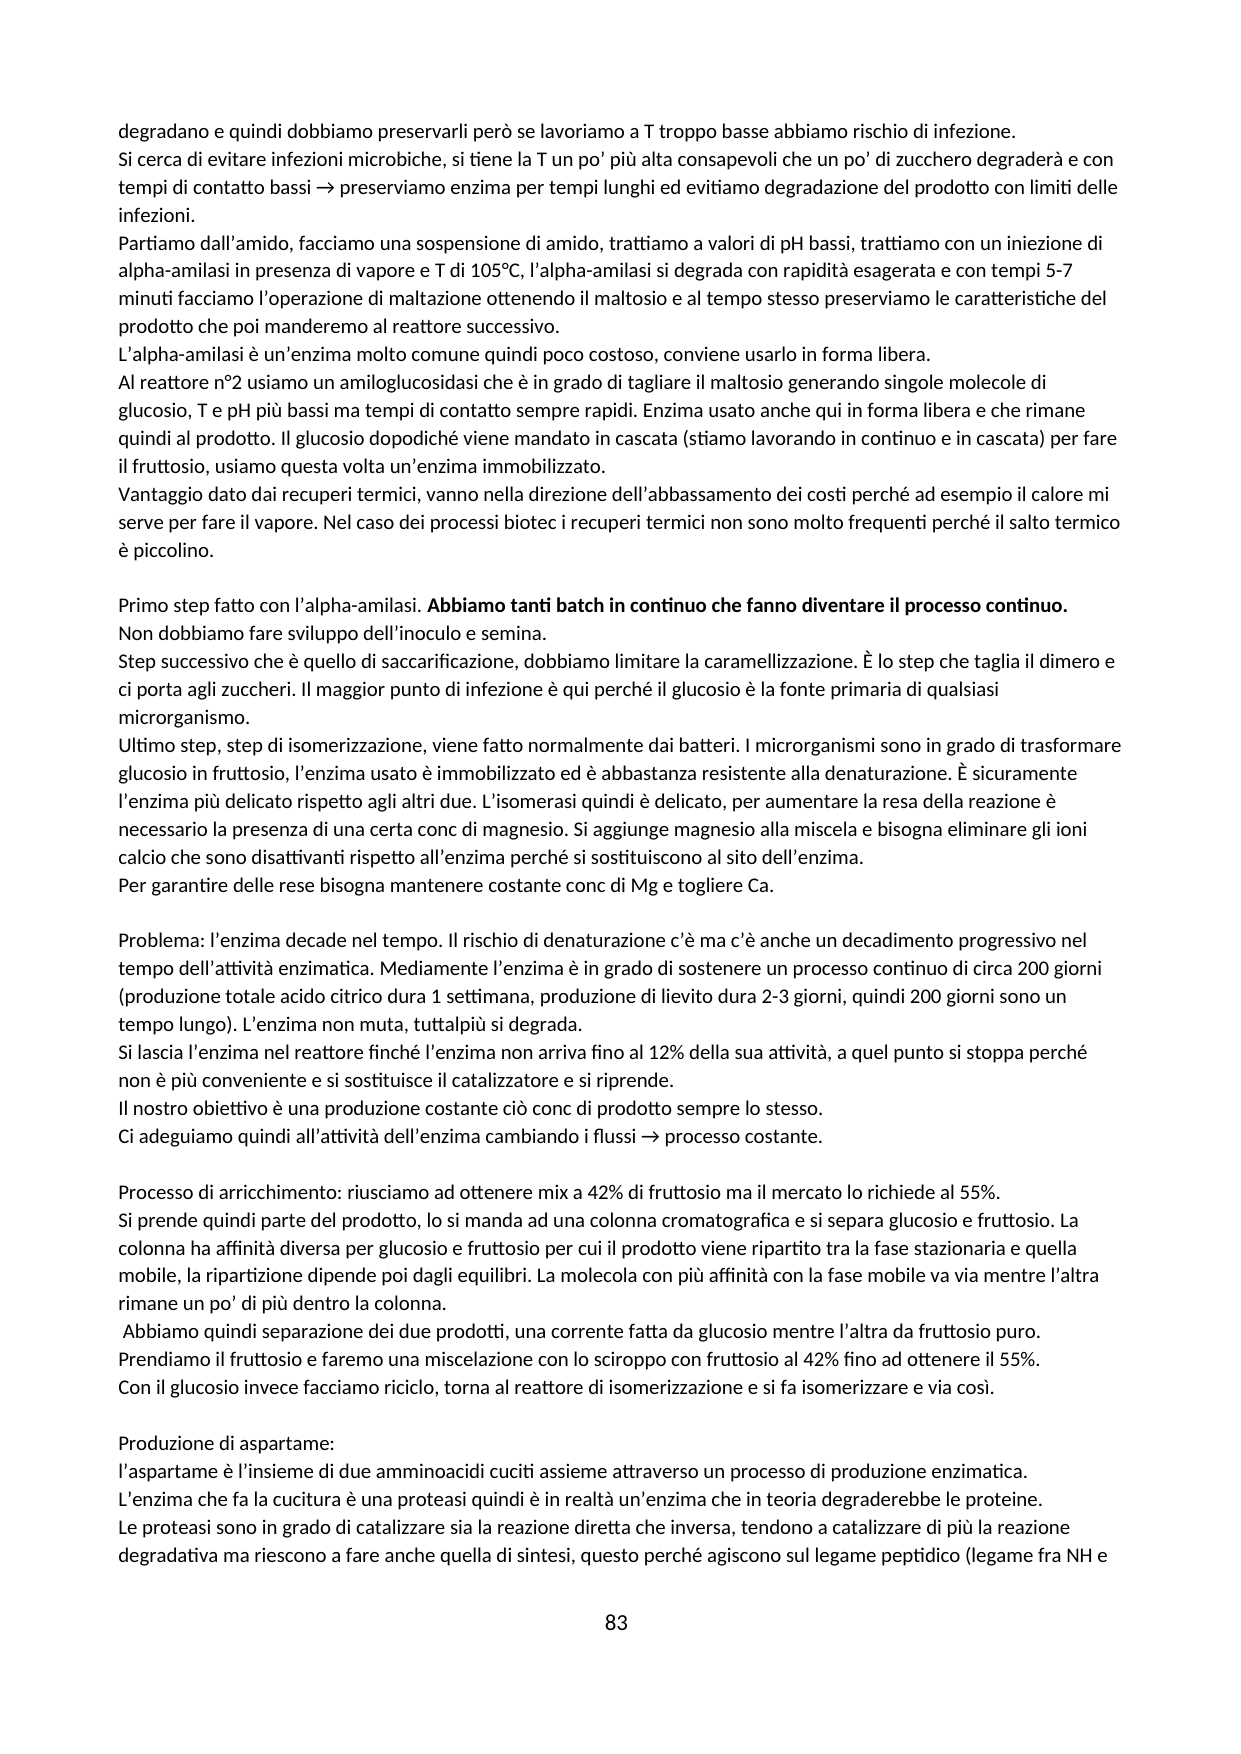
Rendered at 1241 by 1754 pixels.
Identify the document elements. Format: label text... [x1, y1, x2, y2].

text degradano e quindi dobbiamo preservarli però se lavoriamo a T troppo basse abbiamo rischio di infezione. Si cerca di evitare infezioni microbiche, si tiene la T un po’ più alta consapevoli che un po’ di zucchero degraderà e con tempi di contatto bassi → preserviamo enzima per tempi lunghi ed evitiamo degradazione del prodotto con limiti delle infezioni. Partiamo dall’amido, facciamo una sospensione di amido, trattiamo a valori di pH bassi, trattiamo con un iniezione di alpha-amilasi in presenza di vapore e T di 105°C, l’alpha-amilasi si degrada con rapidità esagerata e con tempi 5-7 minuti facciamo l’operazione di maltazione ottenendo il maltosio e al tempo stesso preserviamo le caratteristiche del prodotto che poi manderemo al reattore successivo. [118, 118, 1124, 339]
text Ci adeguiamo quindi all’attività dell’enzima cambiando i flussi → processo costante. Processo di arricchimento: riusciamo ad ottenere mix a 42% di fruttosio ma il mercato lo richiede al 55%. Si prende quindi parte del prodotto, lo si manda ad una colonna cromatografica e si separa glucosio e fruttosio. La colonna ha affinità diversa per glucosio e fruttosio per cui il prodotto viene ripartito tra la fase stazionaria e quella mobile, la ripartizione dipende poi dagli equilibri. La molecola con più affinità con la fase mobile va via mentre l’altra rimane un po’ di più dentro la colonna. [118, 1123, 1124, 1316]
text Prendiamo il fruttosio e faremo una miscelazione con lo sciroppo con fruttosio al 42% fino ad ottenere il 55%. Con il glucosio invece facciamo riciclo, torna al reattore di isomerizzazione e si fa isomerizzare e via così. Produzione di aspartame: l’aspartame è l’insieme di due amminoacidi cuciti assieme attraverso un processo di produzione enzimatica. [118, 1346, 1124, 1483]
text L’enzima che fa la cucitura è una proteasi quindi è in realtà un’enzima che in teoria degraderebbe le proteine. Le proteasi sono in grado di catalizzare sia la reazione diretta che inversa, tendono a catalizzare di più la reazione degradativa ma riescono a fare anche quella di sintesi, questo perché agiscono sul legame peptidico (legame fra NH e [118, 1486, 1124, 1567]
text Per garantire delle rese bisogna mantenere costante conc di Mg e togliere Ca. Problema: l’enzima decade nel tempo. Il rischio di denaturazione c’è ma c’è anche un decadimento progressivo nel tempo dell’attività enzimatica. Mediamente l’enzima è in grado di sostenere un processo continuo di circa 200 giorni (produzione totale acido citrico dura 1 settimana, produzione di lievito dura 2-3 giorni, quindi 200 giorni sono un tempo lungo). L’enzima non muta, tuttalpiù si degrada. Si lascia l’enzima nel reattore finché l’enzima non arriva fino al 12% della sua attività, a quel punto si stoppa perché non è più conveniente e si sostituisce il catalizzatore e si riprende. Il nostro obiettivo è una produzione costante ciò conc di prodotto sempre lo stesso. [118, 872, 1124, 1121]
text L’alpha-amilasi è un’enzima molto comune quindi poco costoso, conviene usarlo in forma libera. Al reattore n°2 usiamo un amiloglucosidasi che è in grado di tagliare il maltosio generando singole molecole di glucosio, T e pH più bassi ma tempi di contatto sempre rapidi. Enzima usato anche qui in forma libera e che rimane quindi al prodotto. Il glucosio dopodiché viene mandato in cascata (stiamo lavorando in continuo e in cascata) per fare il fruttosio, usiamo questa volta un’enzima immobilizzato. Vantaggio dato dai recuperi termici, vanno nella direzione dell’abbassamento dei costi perché ad esempio il calore mi serve per fare il vapore. Nel caso dei processi biotec i recuperi termici non sono molto frequenti perché il salto termico è piccolino. Primo step fatto con l’alpha-amilasi. Abbiamo tanti batch in continuo che fanno diventare il processo continuo. Non dobbiamo fare sviluppo dell’inoculo e semina. Step successivo che è quello di saccarificazione, dobbiamo limitare la caramellizzazione. È lo step che taglia il dimero e ci porta agli zuccheri. Il maggior punto di infezione è qui perché il glucosio è la fonte primaria di qualsiasi microrganismo. Ultimo step, step di isomerizzazione, viene fatto normalmente dai batteri. I microrganismi sono in grado di trasformare glucosio in fruttosio, l’enzima usato è immobilizzato ed è abbastanza resistente alla denaturazione. È sicuramente l’enzima più delicato rispetto agli altri due. L’isomerasi quindi è delicato, per aumentare la resa della reazione è necessario la presenza di una certa conc di magnesio. Si aggiunge magnesio alla miscela e bisogna eliminare gli ioni calcio che sono disattivanti rispetto all’enzima perché si sostituiscono al sito dell’enzima. [118, 341, 1124, 869]
text Abbiamo quindi separazione dei due prodotti, una corrente fatta da glucosio mentre l’altra da fruttosio puro. [118, 1318, 1124, 1344]
